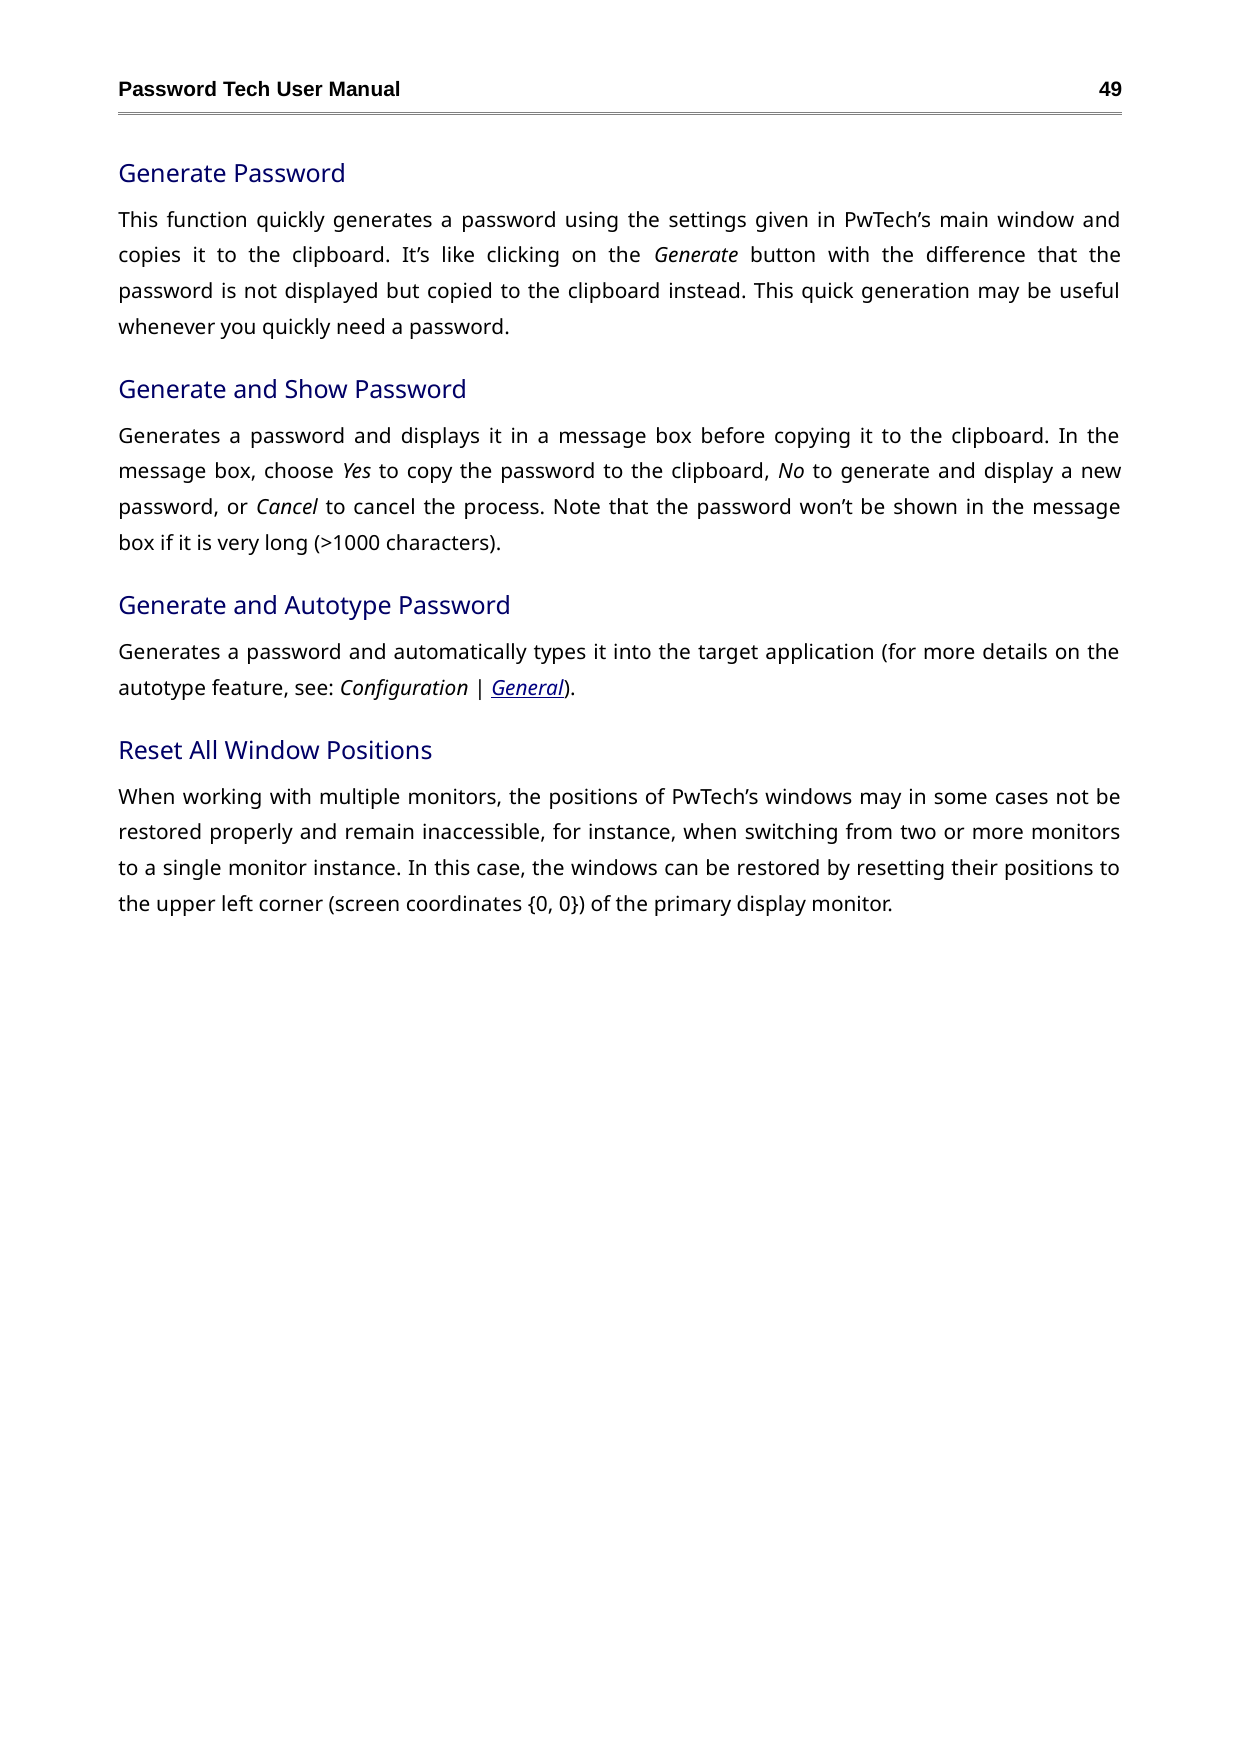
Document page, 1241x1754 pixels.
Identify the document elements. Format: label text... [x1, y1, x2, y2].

subtitle Generate Password [118, 156, 1122, 190]
text Generates a password and automatically types it into the target application (for more details on the autotype feature, see: Configuration | General). [118, 637, 1122, 701]
text This function quickly generates a password using the settings given in PwTech’s main window and copies it to the clipboard. It’s like clicking on the Generate button with the difference that the password is not displayed but copied to the clipboard instead. This quick generation may be useful whenever you quickly need a password. [118, 205, 1122, 340]
subtitle Generate and Show Password [118, 372, 1122, 406]
text When working with multiple monitors, the positions of PwTech’s windows may in some cases not be restored properly and remain inaccessible, for instance, when switching from two or more monitors to a single monitor instance. In this case, the windows can be restored by resetting their positions to the upper left corner (screen coordinates {0, 0}) of the primary display monitor. [118, 782, 1122, 917]
text Generates a password and displays it in a message box before copying it to the clipboard. In the message box, choose Yes to copy the password to the clipboard, No to generate and display a new password, or Cancel to cancel the process. Note that the password won’t be shown in the message box if it is very long (>1000 characters). [118, 421, 1122, 556]
subtitle Reset All Window Positions [118, 733, 1122, 767]
subtitle Generate and Autotype Password [118, 588, 1122, 622]
